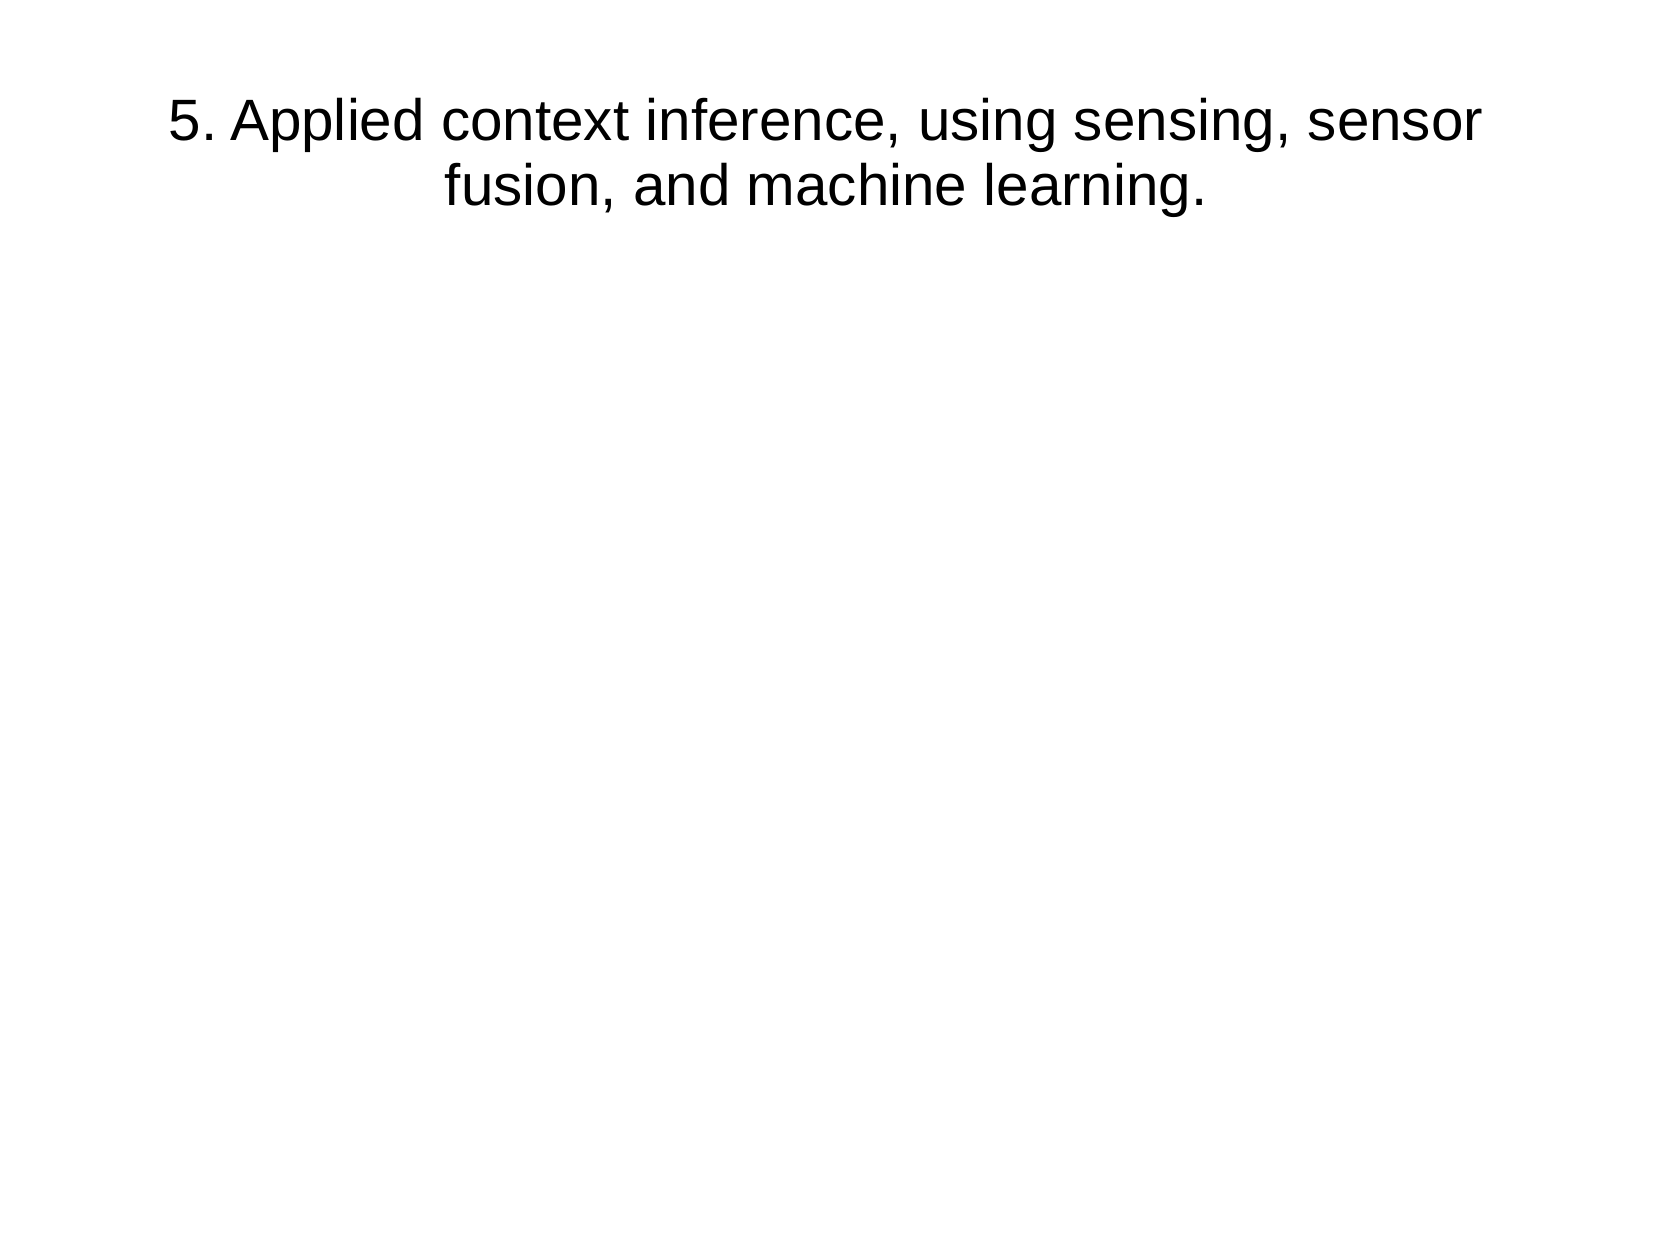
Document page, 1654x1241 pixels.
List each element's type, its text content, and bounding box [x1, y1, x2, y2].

title 5. Applied context inference, using sensing, sensor fusion, and machine learning. [82, 49, 1571, 257]
